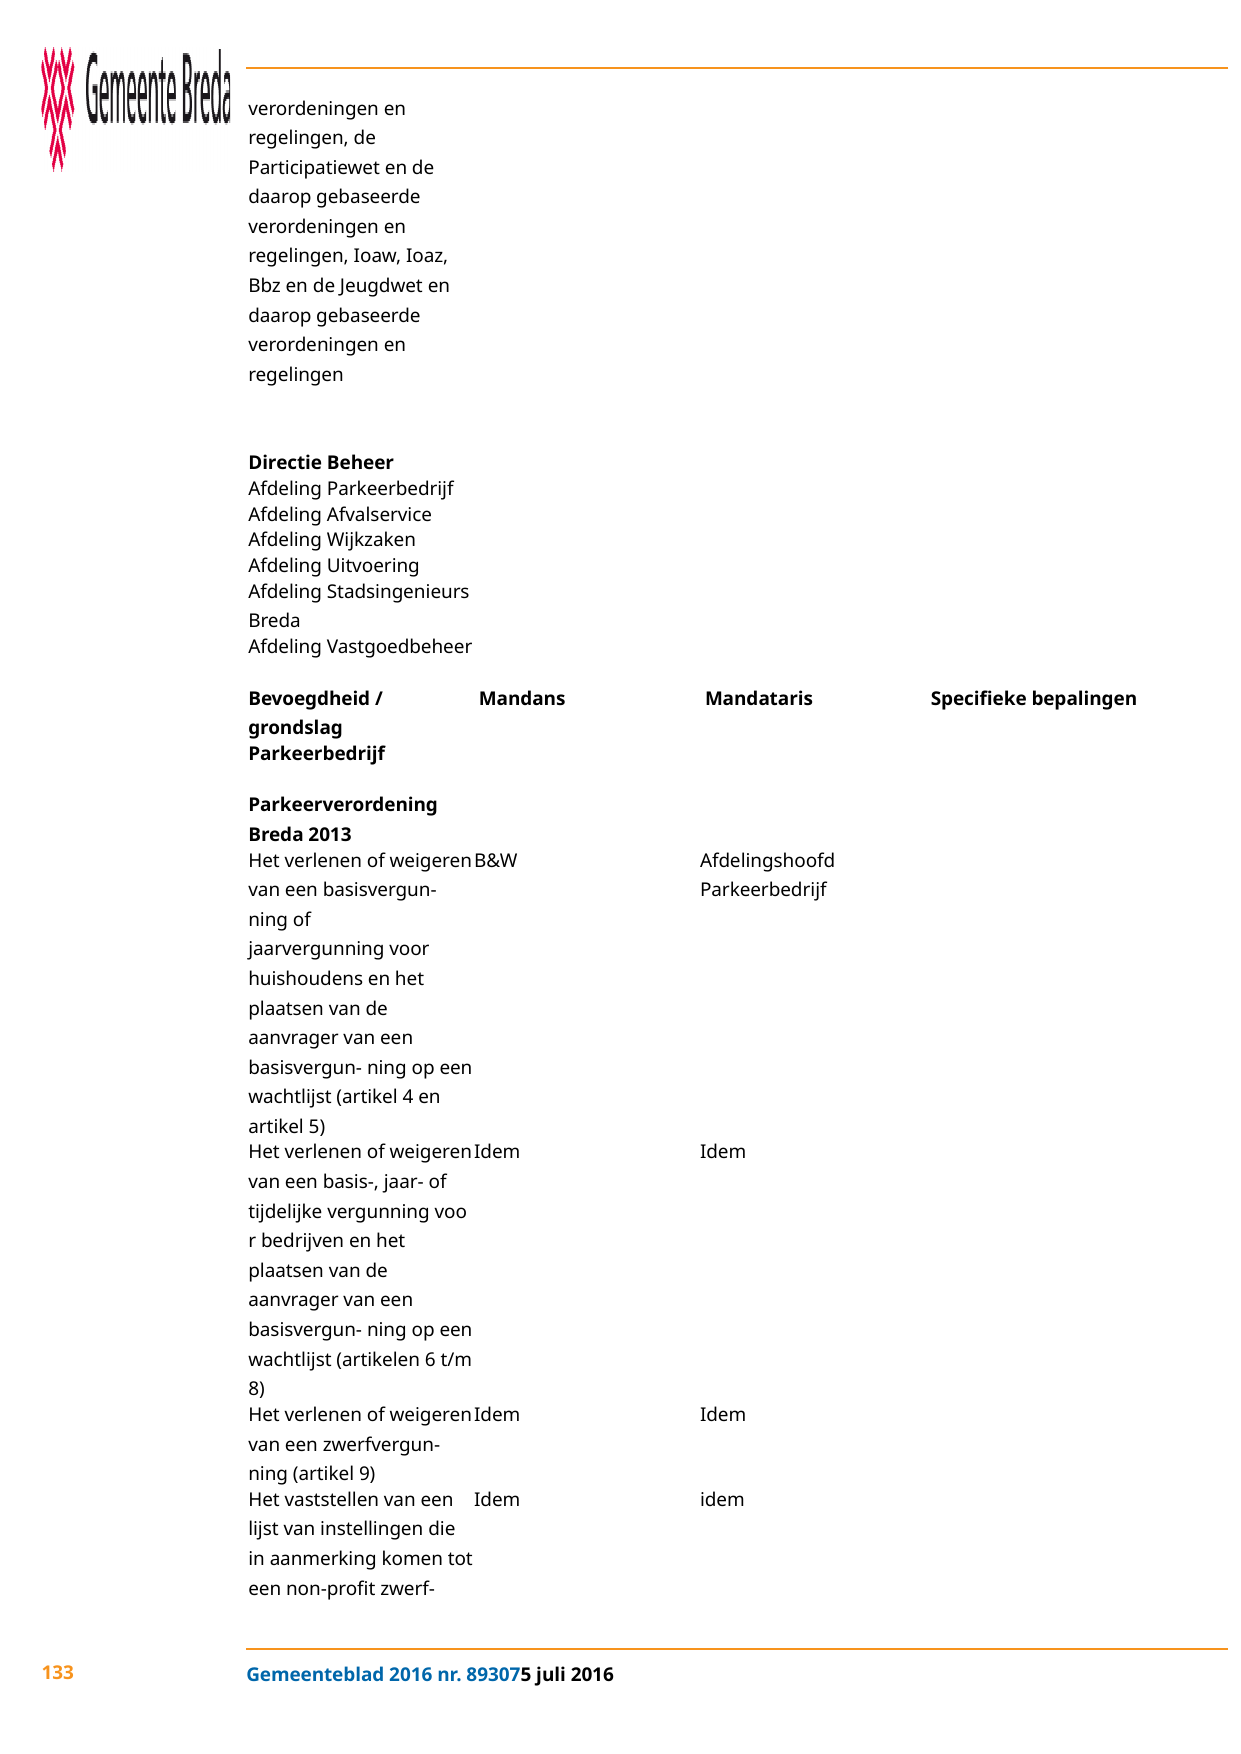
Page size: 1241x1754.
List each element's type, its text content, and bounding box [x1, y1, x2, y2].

table_cell [700, 633, 926, 659]
table_cell Idem [474, 1486, 700, 1601]
table_cell B&W [474, 847, 700, 1139]
table_cell Specifieke bepalingen [926, 685, 1152, 740]
table_cell Parkeerverordening Breda 2013 [248, 791, 474, 847]
table_cell [926, 766, 1152, 791]
table_header Directie Beheer [248, 449, 474, 475]
table_cell Afdeling Parkeerbedrijf [248, 475, 474, 501]
table_cell [248, 766, 474, 791]
table_cell [700, 791, 926, 847]
table_cell [474, 552, 700, 578]
table_cell [700, 552, 926, 578]
table_cell [474, 501, 700, 526]
table_cell idem [700, 1486, 926, 1601]
table_cell Afdeling Afvalservice [248, 501, 474, 526]
table_header [926, 449, 1152, 475]
table_cell [700, 578, 926, 633]
table_cell [700, 501, 926, 526]
table_cell Mandans [474, 685, 700, 740]
table_cell Idem [474, 1139, 700, 1401]
table_cell [926, 1401, 1152, 1486]
table_cell [474, 766, 700, 791]
table_cell [700, 766, 926, 791]
table_cell [700, 475, 926, 501]
table_cell [474, 791, 700, 847]
table_cell Afdeling Stadsingenieurs Breda [248, 578, 474, 633]
table_cell Het verlenen of weigeren van een basis-, jaar- of tijdelijke vergunning voor bedrijven en het plaatsen van de aanvrager van een basisvergun- ning op een wachtlijst (artikelen 6 t/m 8) [248, 1139, 474, 1401]
table_cell Het verlenen of weigeren van een basisvergun- ning of jaarvergunning voor huishoudens en het plaatsen van de aanvrager van een basisvergun- ning op een wachtlijst (artikel 4 en artikel 5) [248, 847, 474, 1139]
table_cell [700, 659, 926, 685]
table_cell Afdeling Vastgoedbeheer [248, 633, 474, 659]
table_cell [474, 633, 700, 659]
table_cell [926, 740, 1152, 766]
table_cell [926, 501, 1152, 526]
table_cell Idem [474, 1401, 700, 1486]
table_cell Idem [700, 1139, 926, 1401]
table_cell [474, 740, 700, 766]
table_cell [926, 1486, 1152, 1601]
table_cell Idem [700, 1401, 926, 1486]
table_cell [474, 659, 700, 685]
table_cell [474, 95, 700, 387]
table_cell [474, 526, 700, 552]
table_cell [926, 552, 1152, 578]
table_cell [926, 1139, 1152, 1401]
table_cell [926, 791, 1152, 847]
table_cell [248, 659, 474, 685]
table_cell [926, 578, 1152, 633]
table_cell Mandataris [700, 685, 926, 740]
table_header [474, 449, 700, 475]
table_cell [700, 95, 926, 387]
table_cell [926, 659, 1152, 685]
table_cell [474, 475, 700, 501]
picture [41, 47, 231, 172]
table_cell Afdelingshoofd Parkeerbedrijf [700, 847, 926, 1139]
table_cell [700, 740, 926, 766]
table_cell [926, 526, 1152, 552]
table_cell [926, 475, 1152, 501]
table_header [700, 449, 926, 475]
table_cell Bevoegdheid / grondslag [248, 685, 474, 740]
table_cell [926, 95, 1152, 387]
table_cell [926, 847, 1152, 1139]
table_cell verordeningen en regelingen, de Participatiewet en de daarop gebaseerde verordeningen en regelingen, Ioaw, Ioaz, Bbz en de Jeugdwet en daarop gebaseerde verordeningen en regelingen [248, 95, 474, 387]
table_cell [700, 526, 926, 552]
table_cell [474, 578, 700, 633]
table_cell Afdeling Wijkzaken [248, 526, 474, 552]
table_cell Parkeerbedrijf [248, 740, 474, 766]
table_cell Het verlenen of weigeren van een zwerfvergun- ning (artikel 9) [248, 1401, 474, 1486]
table_cell [926, 633, 1152, 659]
table_cell Het vaststellen van een lijst van instellingen die in aanmerking komen tot een non-profit zwerf- [248, 1486, 474, 1601]
table_cell Afdeling Uitvoering [248, 552, 474, 578]
